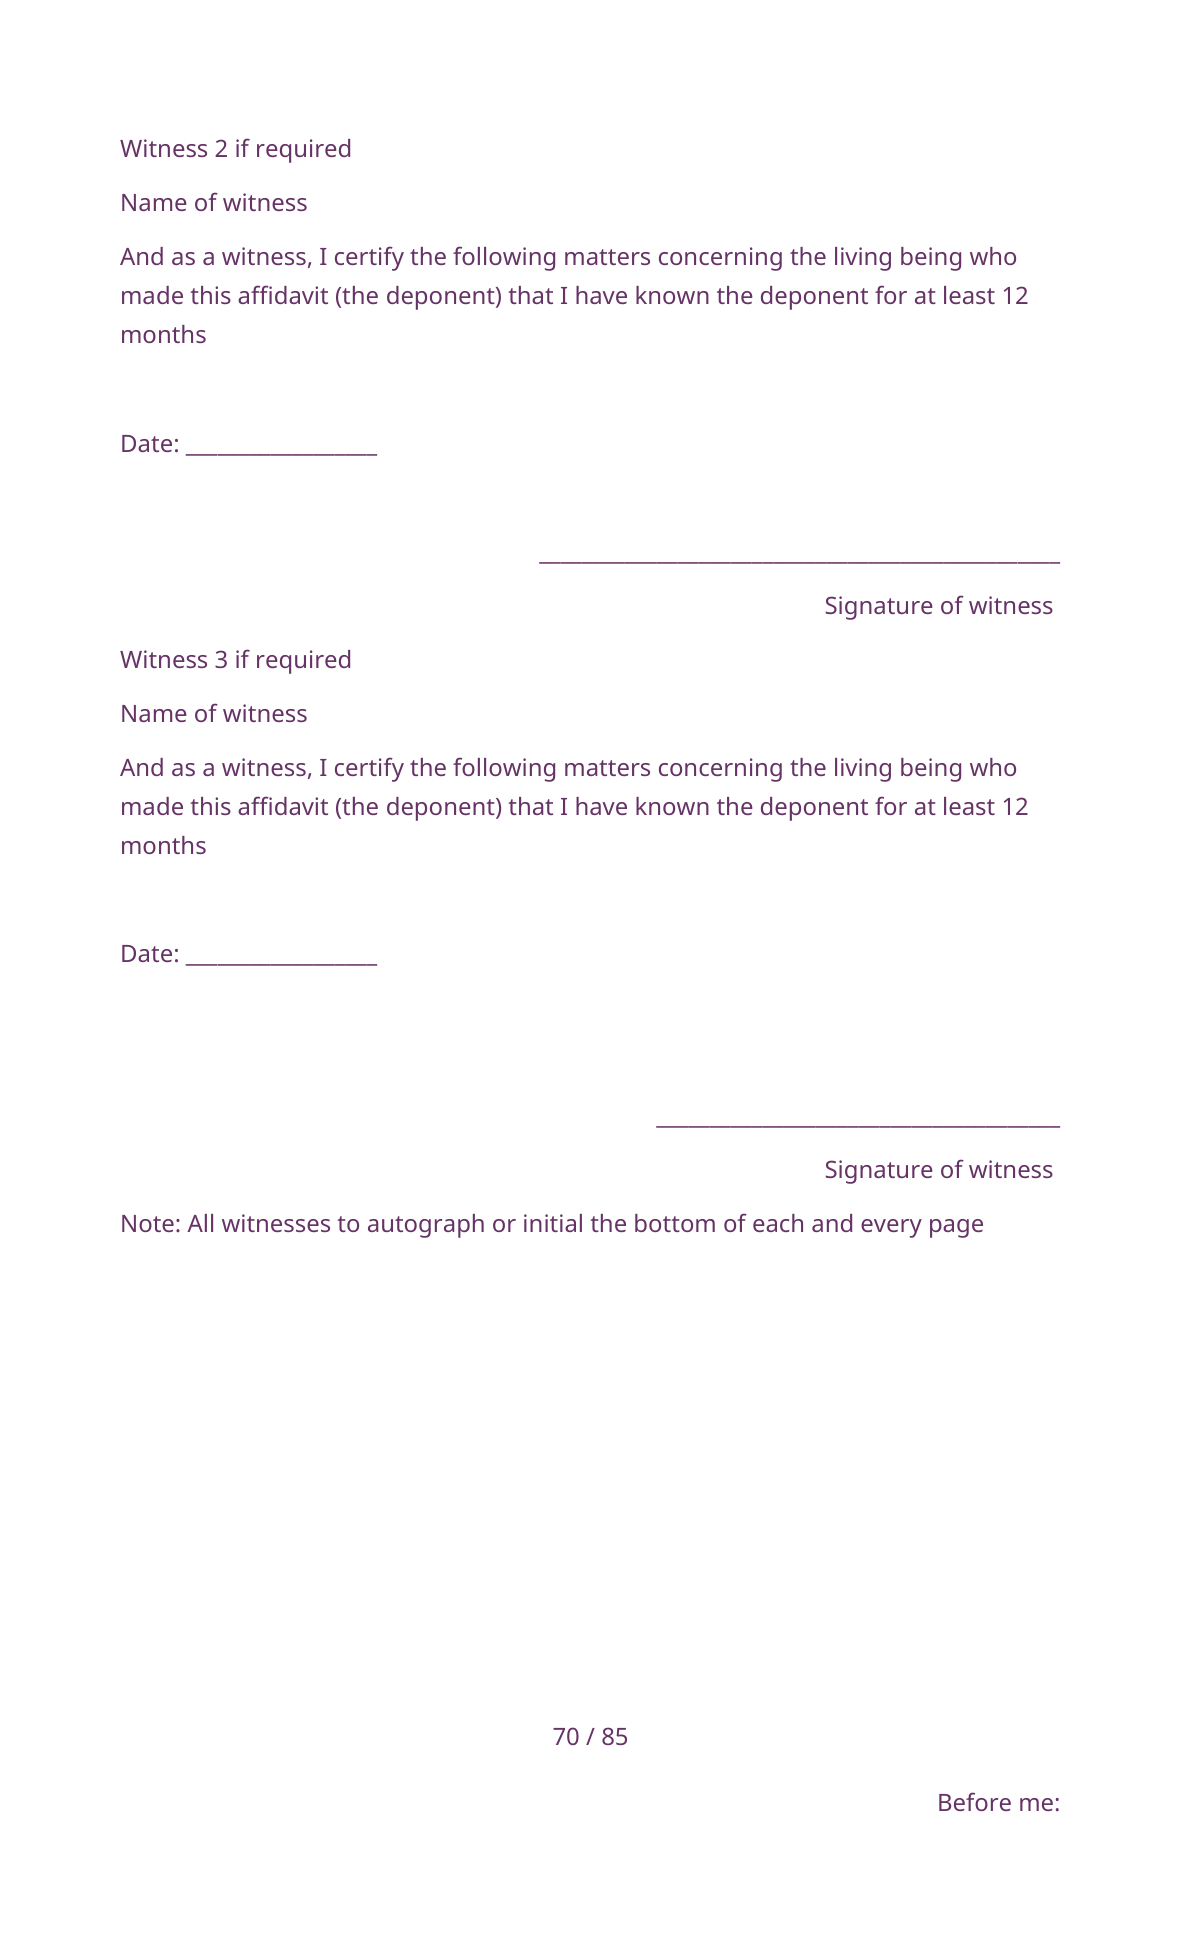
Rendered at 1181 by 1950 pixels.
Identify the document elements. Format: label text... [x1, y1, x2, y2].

text Signature of witness [120, 1153, 1061, 1186]
text _________________________________________________ [120, 534, 1061, 567]
text Witness 2 if required [120, 132, 1061, 164]
text Signature of witness [120, 588, 1061, 621]
text ______________________________________ [120, 1099, 1061, 1132]
text Date: __________________ [120, 426, 1061, 459]
text Date: __________________ [120, 937, 1061, 969]
text Note: All witnesses to autograph or initial the bottom of each and every page [120, 1207, 1061, 1240]
text Witness 3 if required [120, 643, 1061, 675]
text Name of witness [120, 697, 1061, 729]
text Name of witness [120, 186, 1061, 219]
text And as a witness, I certify the following matters concerning the living being who made this affidavit (the deponent) that I have known the deponent for at least 12 months [120, 240, 1061, 351]
text And as a witness, I certify the following matters concerning the living being who made this affidavit (the deponent) that I have known the deponent for at least 12 months [120, 751, 1061, 861]
